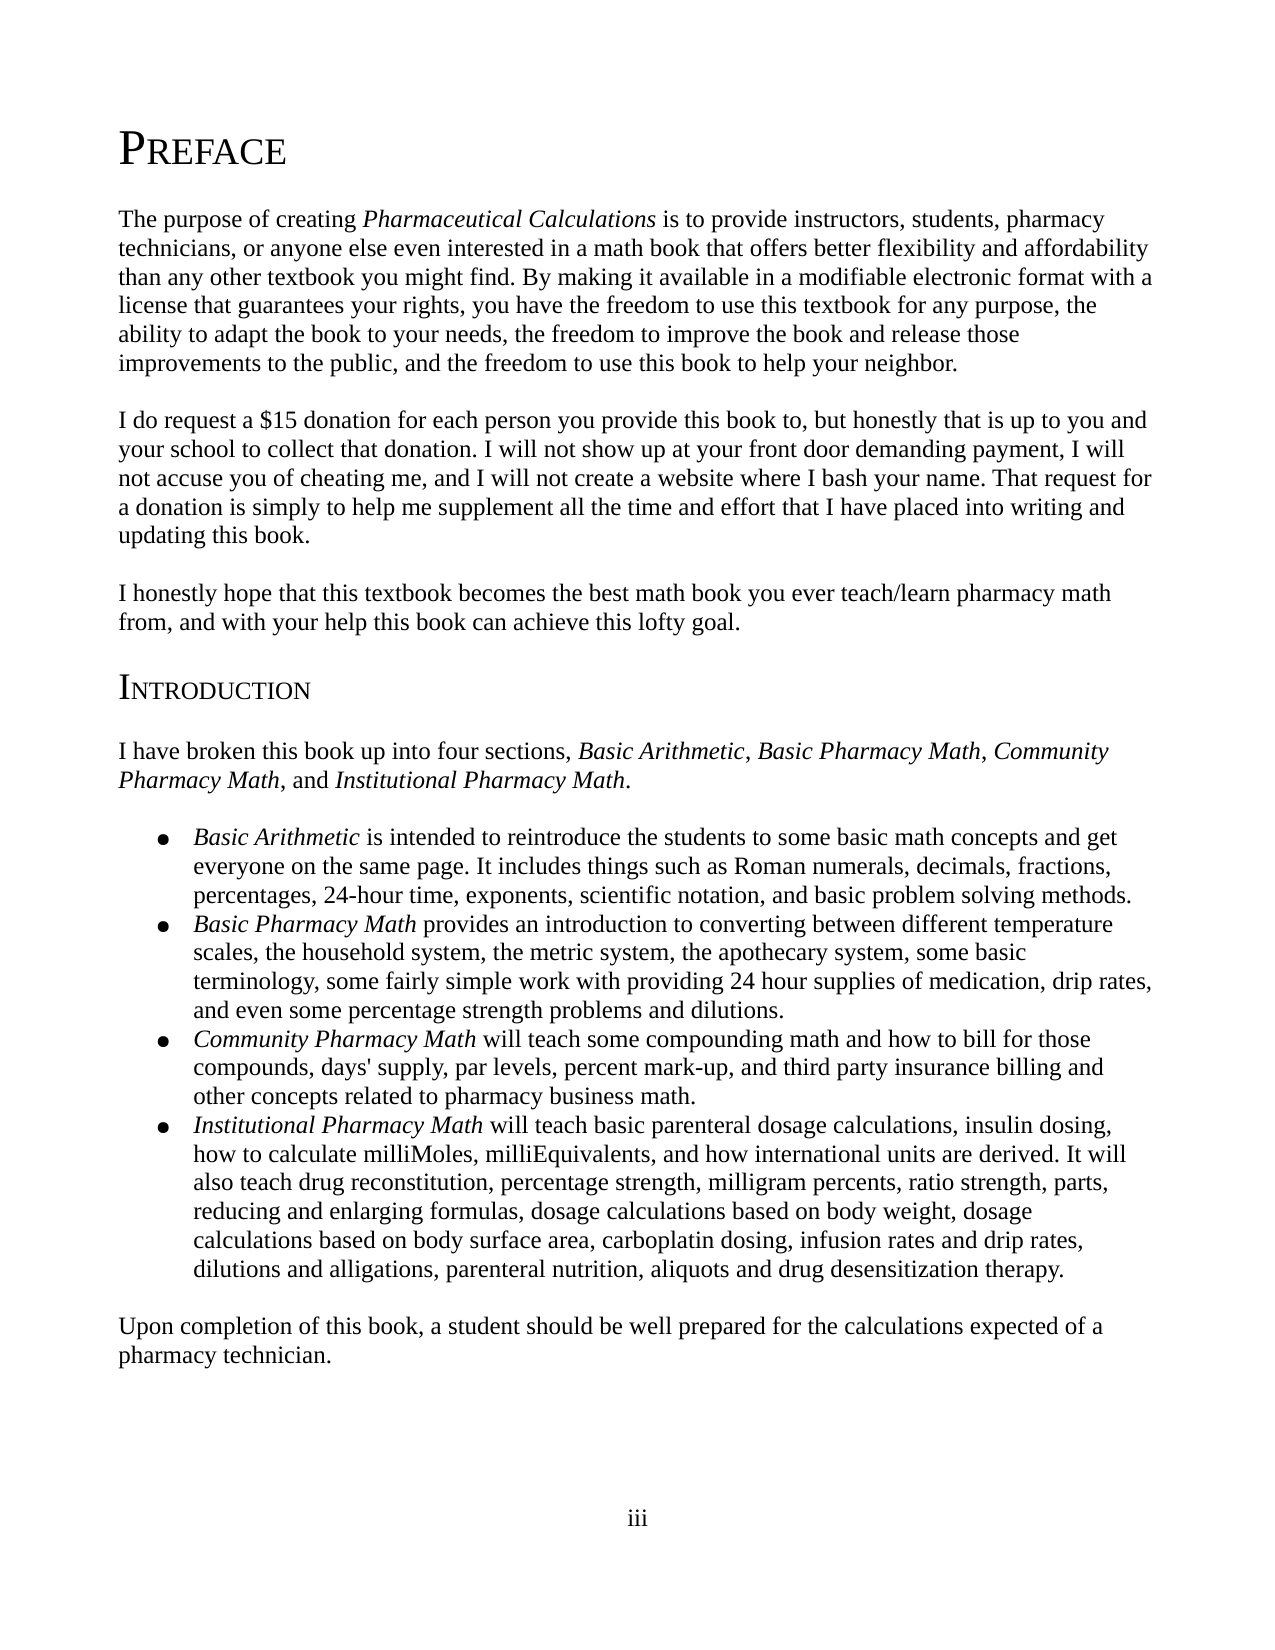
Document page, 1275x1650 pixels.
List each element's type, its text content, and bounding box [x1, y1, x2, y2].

text Upon completion of this book, a student should be well prepared for the calculations expected of a pharmacy technician. [118, 1311, 1157, 1369]
text PREFACE [118, 118, 1157, 176]
text I do request a $15 donation for each person you provide this book to, but honestly that is up to you and your school to collect that donation. I will not show up at your front door demanding payment, I will not accuse you of cheating me, and I will not create a website where I bash your name. That request for a donation is simply to help me supplement all the time and effort that I have placed into writing and updating this book. [118, 406, 1157, 549]
text I have broken this book up into four sections, Basic Arithmetic, Basic Pharmacy Math, Community Pharmacy Math, and Institutional Pharmacy Math. [118, 736, 1157, 794]
text INTRODUCTION [118, 664, 1157, 707]
list Institutional Pharmacy Math will teach basic parenteral dosage calculations, insulin dosing, how to calculate milliMoles, milliEquivalents, and how international units are derived. It will also teach drug reconstitution, percentage strength, milligram percents, ratio strength, parts, reducing and enlarging formulas, dosage calculations based on body weight, dosage calculations based on body surface area, carboplatin dosing, infusion rates and drip rates, dilutions and alligations, parenteral nutrition, aliquots and drug desensitization therapy. [156, 1110, 1157, 1282]
list Community Pharmacy Math will teach some compounding math and how to bill for those compounds, days' supply, par levels, percent mark-up, and third party insurance billing and other concepts related to pharmacy business math. [156, 1024, 1157, 1110]
list Basic Arithmetic is intended to reintroduce the students to some basic math concepts and get everyone on the same page. It includes things such as Roman numerals, decimals, fractions, percentages, 24-hour time, exponents, scientific notation, and basic problem solving methods. [156, 822, 1157, 909]
list Basic Pharmacy Math provides an introduction to converting between different temperature scales, the household system, the metric system, the apothecary system, some basic terminology, some fairly simple work with providing 24 hour supplies of medication, drip rates, and even some percentage strength problems and dilutions. [156, 909, 1157, 1024]
text I honestly hope that this textbook becomes the best math book you ever teach/learn pharmacy math from, and with your help this book can achieve this lofty goal. [118, 578, 1157, 636]
text The purpose of creating Pharmaceutical Calculations is to provide instructors, students, pharmacy technicians, or anyone else even interested in a math book that offers better flexibility and affordability than any other textbook you might find. By making it available in a modifiable electronic format with a license that guarantees your rights, you have the freedom to use this textbook for any purpose, the ability to adapt the book to your needs, the freedom to improve the book and release those improvements to the public, and the freedom to use this book to help your neighbor. [118, 204, 1157, 377]
